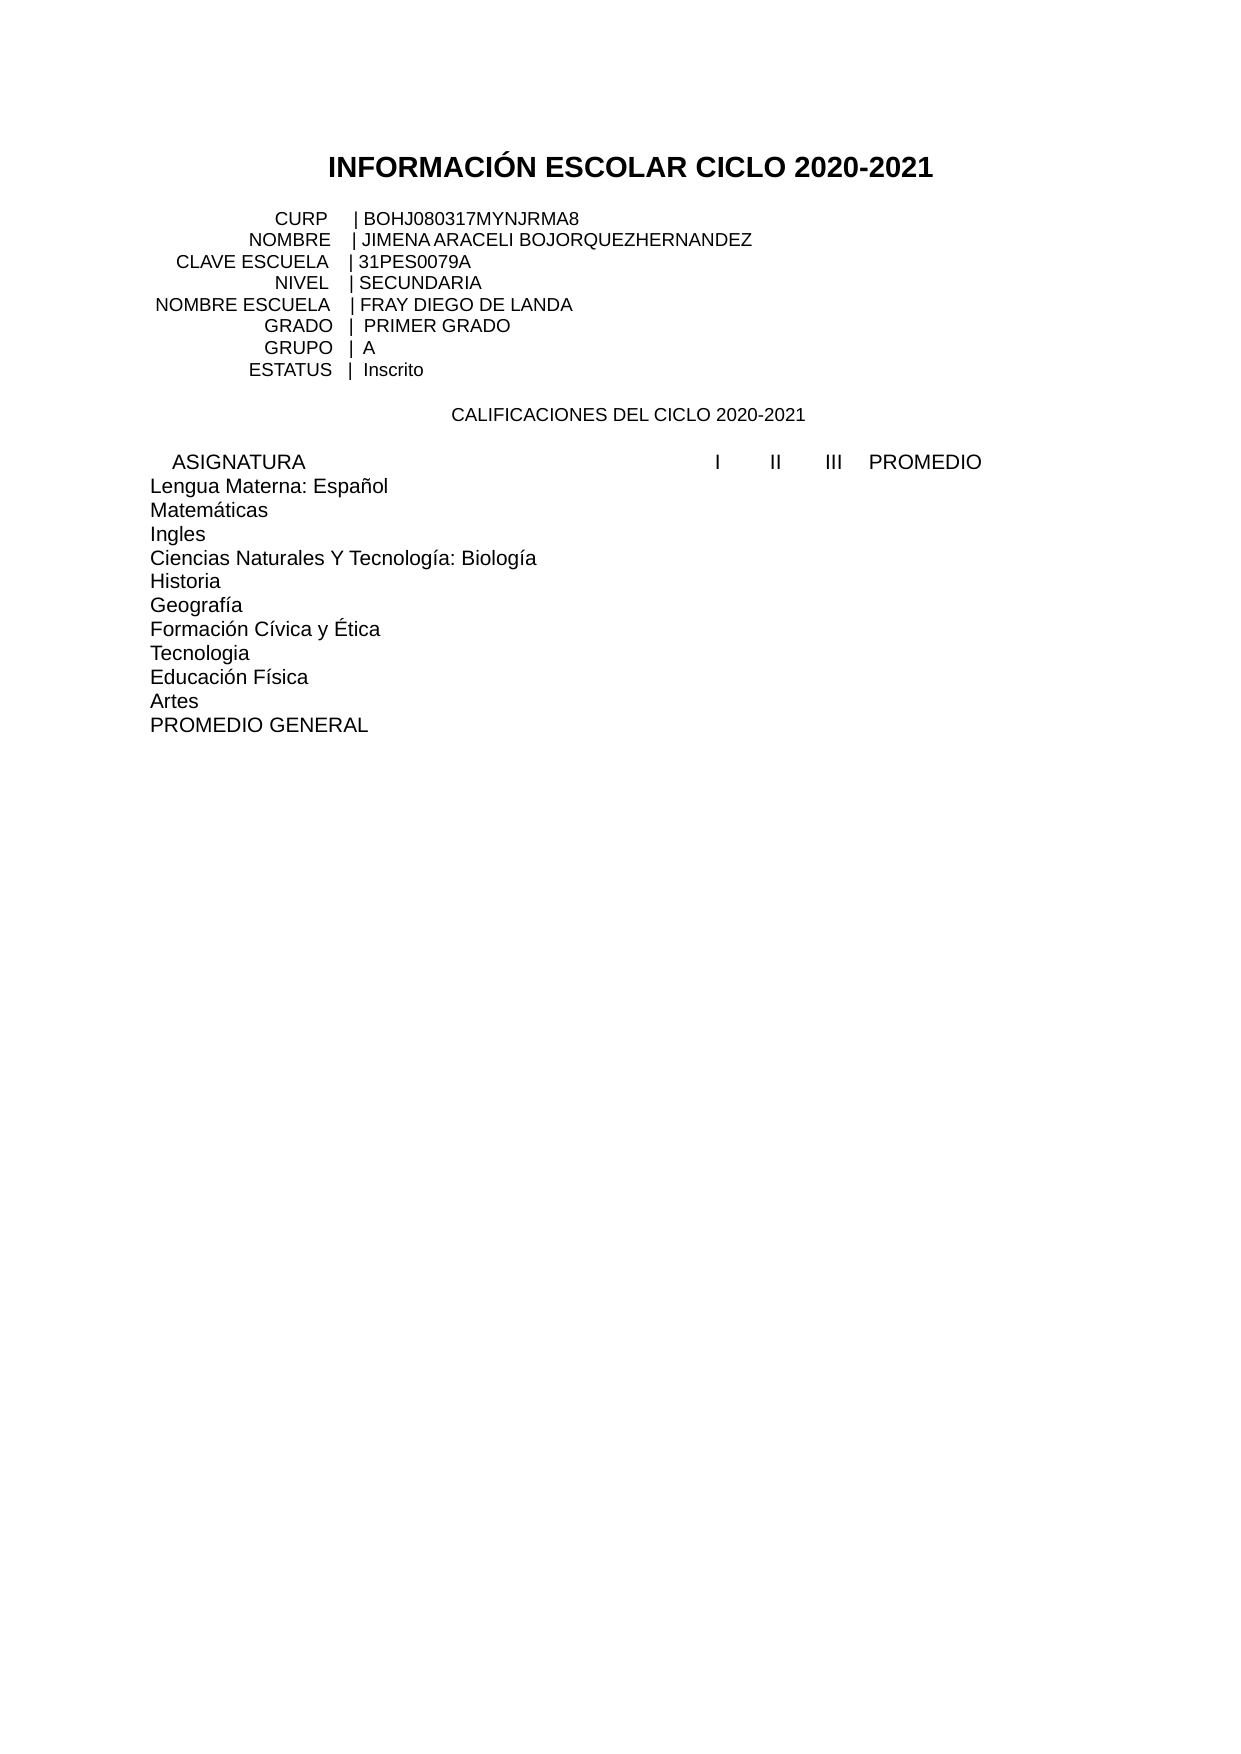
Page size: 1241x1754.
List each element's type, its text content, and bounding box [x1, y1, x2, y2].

table_cell [758, 498, 813, 521]
table_cell [703, 641, 758, 665]
text CALIFICACIONES DEL CICLO 2020-2021 [150, 404, 1090, 426]
table_cell [814, 593, 869, 617]
table_cell [869, 617, 1090, 641]
table_cell [814, 521, 869, 545]
table_cell [703, 498, 758, 521]
table_cell [869, 593, 1090, 617]
table_cell Historia [150, 569, 703, 593]
text INFORMACIÓN ESCOLAR CICLO 2020-2021 [150, 150, 1090, 183]
table_cell [758, 474, 813, 497]
table_cell [703, 617, 758, 641]
table_cell [758, 521, 813, 545]
text GRADO | PRIMER GRADO [150, 315, 1090, 337]
table_cell [869, 521, 1090, 545]
table_cell [869, 569, 1090, 593]
table_cell [869, 545, 1090, 569]
table_cell [703, 521, 758, 545]
table_cell [814, 545, 869, 569]
table_cell Formación Cívica y Ética [150, 617, 703, 641]
table_cell [758, 665, 813, 689]
table_cell [703, 713, 758, 737]
table_cell Ingles [150, 521, 703, 545]
table_cell [703, 593, 758, 617]
table_cell [758, 545, 813, 569]
text NOMBRE ESCUELA | FRAY DIEGO DE LANDA [150, 294, 1090, 315]
table_cell [758, 593, 813, 617]
table_cell [814, 474, 869, 497]
table_cell [703, 474, 758, 497]
table_cell Matemáticas [150, 498, 703, 521]
table_cell [814, 617, 869, 641]
table_cell [758, 569, 813, 593]
table_cell [703, 665, 758, 689]
table_cell [814, 665, 869, 689]
table_cell Tecnologia [150, 641, 703, 665]
table_cell [703, 569, 758, 593]
table_cell [703, 689, 758, 713]
table_cell [869, 689, 1090, 713]
text NOMBRE | JIMENA ARACELI BOJORQUEZHERNANDEZ [150, 229, 1090, 251]
text ESTATUS | Inscrito [150, 358, 1090, 380]
table_cell Ciencias Naturales Y Tecnología: Biología [150, 545, 703, 569]
table_cell Geografía [150, 593, 703, 617]
table_cell [869, 474, 1090, 497]
text CURP | BOHJ080317MYNJRMA8 [150, 207, 1090, 229]
table_header III [814, 450, 869, 473]
table_header II [758, 450, 813, 473]
table_cell [758, 617, 813, 641]
table_cell [814, 569, 869, 593]
table_cell Lengua Materna: Español [150, 474, 703, 497]
table_cell [814, 641, 869, 665]
table_cell [869, 641, 1090, 665]
table_cell Artes [150, 689, 703, 713]
table_cell PROMEDIO GENERAL [150, 713, 703, 737]
table_header ASIGNATURA [150, 450, 703, 473]
table_cell [703, 545, 758, 569]
table_cell [869, 498, 1090, 521]
text GRUPO | A [150, 337, 1090, 358]
table_header PROMEDIO [869, 450, 1090, 473]
table_cell [814, 689, 869, 713]
text CLAVE ESCUELA | 31PES0079A [150, 251, 1090, 272]
table_cell [758, 689, 813, 713]
table_cell [869, 665, 1090, 689]
table_cell [814, 498, 869, 521]
table_cell [758, 641, 813, 665]
table_cell Educación Física [150, 665, 703, 689]
table_header I [703, 450, 758, 473]
text NIVEL | SECUNDARIA [150, 272, 1090, 294]
